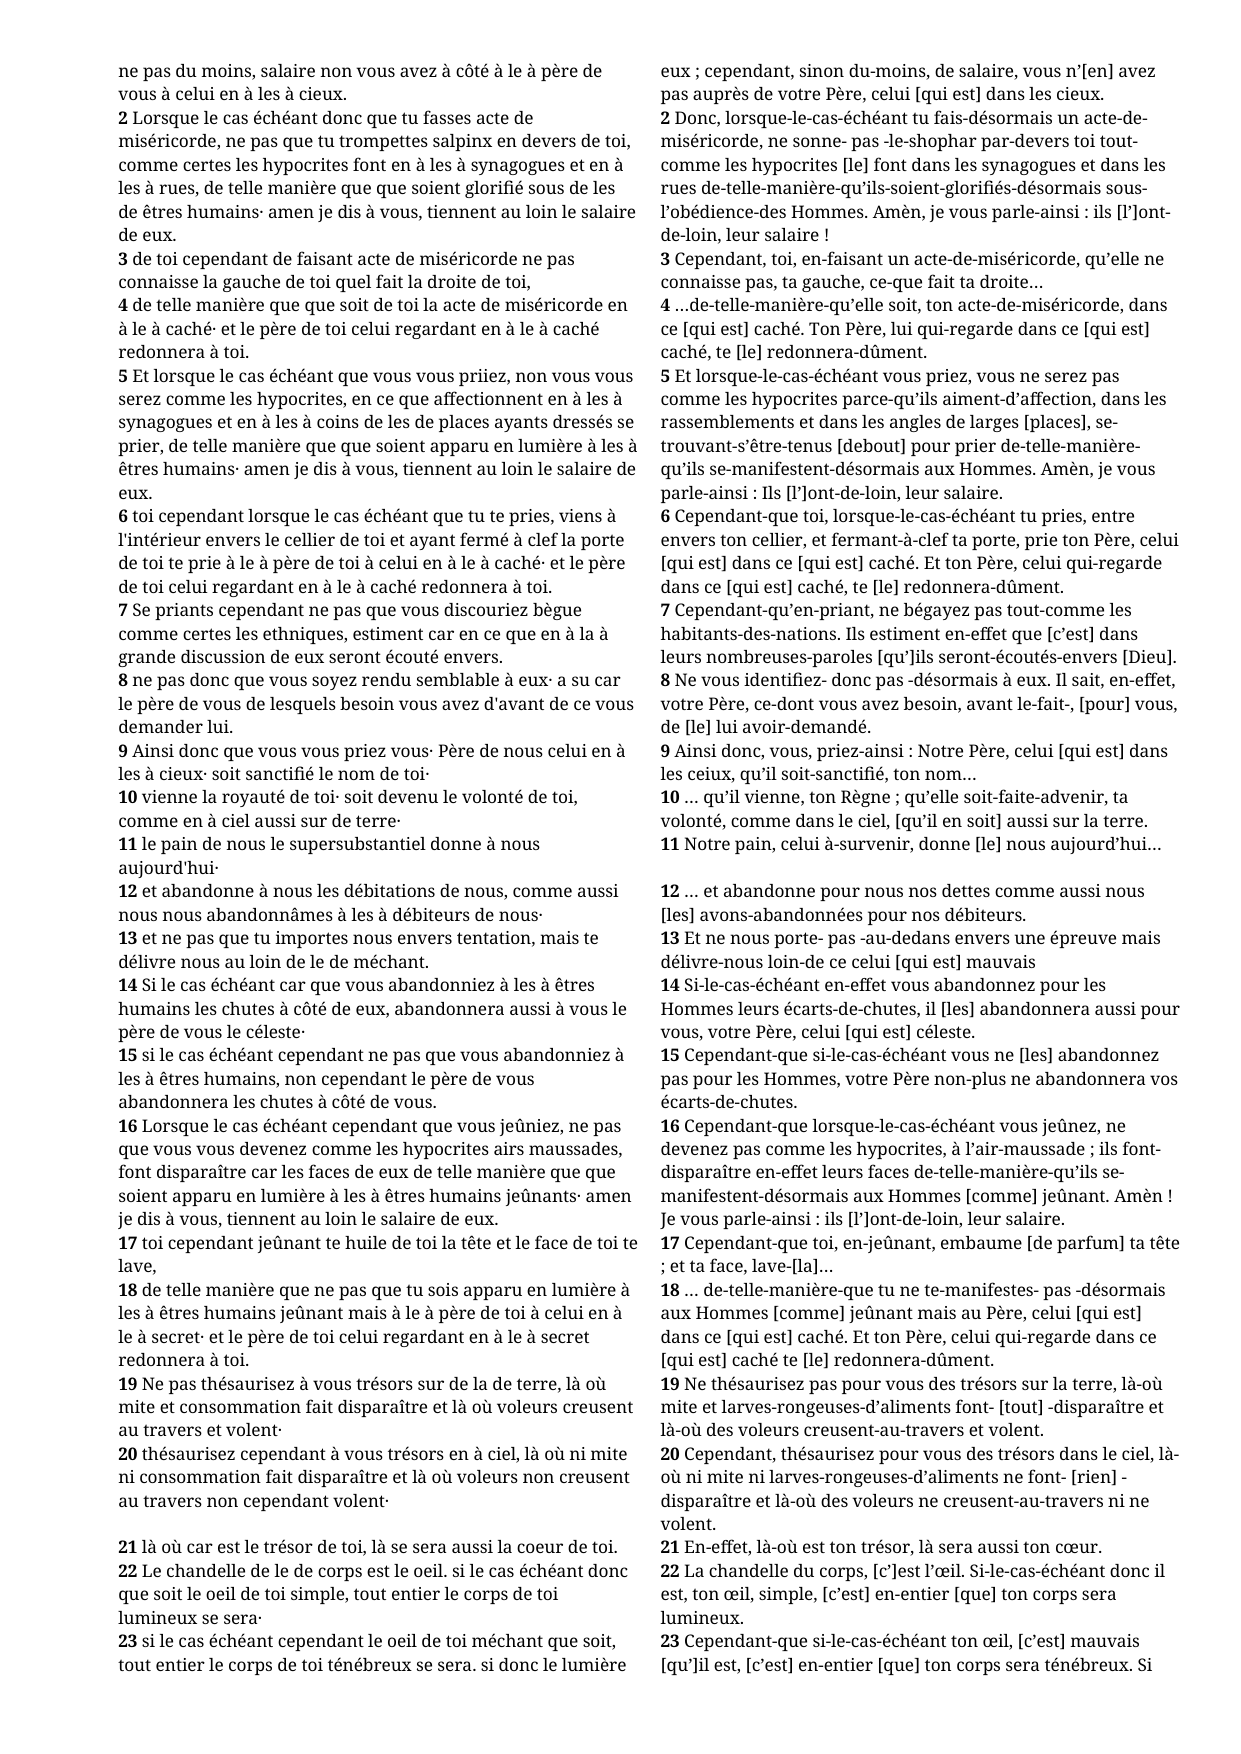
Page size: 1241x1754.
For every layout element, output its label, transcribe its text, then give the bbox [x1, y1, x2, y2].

table_cell [639, 1278, 660, 1372]
table_cell 20 thésaurisez cependant à vous trésors en à ciel, là où ni mite ni consommation fait disparaître et là où voleurs non creusent au travers non cependant volent· [118, 1442, 639, 1536]
table_cell 2 Donc, lorsque-le-cas-échéant tu fais-désormais un acte-de-miséricorde, ne sonne- pas -le-shophar par-devers toi tout-comme les hypocrites [le] font dans les synagogues et dans les rues de-telle-manière-qu’ils-soient-glorifiés-désormais sous-l’obédience-des Hommes. Amèn, je vous parle-ainsi : ils [l’]ont-de-loin, leur salaire ! [660, 106, 1181, 247]
table_cell 11 Notre pain, celui à-survenir, donne [le] nous aujourd’hui… [660, 833, 1181, 879]
table_cell [639, 879, 660, 926]
table_cell 5 Et lorsque-le-cas-échéant vous priez, vous ne serez pas comme les hypocrites parce-qu’ils aiment-d’affection, dans les rassemblements et dans les angles de larges [places], se-trouvant-s’être-tenus [debout] pour prier de-telle-manière-qu’ils se-manifestent-désormais aux Hommes. Amèn, je vous parle-ainsi : Ils [l’]ont-de-loin, leur salaire. [660, 364, 1181, 504]
table_cell 10 … qu’il vienne, ton Règne ; qu’elle soit-faite-advenir, ta volonté, comme dans le ciel, [qu’il en soit] aussi sur la terre. [660, 786, 1181, 832]
table_cell [639, 1442, 660, 1536]
table_cell 18 de telle manière que ne pas que tu sois apparu en lumière à les à êtres humains jeûnant mais à le à père de toi à celui en à le à secret· et le père de toi celui regardant en à le à secret redonnera à toi. [118, 1278, 639, 1372]
table_cell 14 Si-le-cas-échéant en-effet vous abandonnez pour les Hommes leurs écarts-de-chutes, il [les] abandonnera aussi pour vous, votre Père, celui [qui est] céleste. [660, 973, 1181, 1043]
table_cell [639, 106, 660, 247]
table_cell 15 si le cas échéant cependant ne pas que vous abandonniez à les à êtres humains, non cependant le père de vous abandonnera les chutes à côté de vous. [118, 1044, 639, 1114]
table_cell [639, 247, 660, 293]
table_cell [639, 1536, 660, 1559]
table_cell 21 En-effet, là-où est ton trésor, là sera aussi ton cœur. [660, 1536, 1181, 1559]
table_cell [639, 294, 660, 364]
table_cell 5 Et lorsque le cas échéant que vous vous priiez, non vous vous serez comme les hypocrites, en ce que affectionnent en à les à synagogues et en à les à coins de les de places ayants dressés se prier, de telle manière que que soient apparu en lumière à les à êtres humains· amen je dis à vous, tiennent au loin le salaire de eux. [118, 364, 639, 504]
table_cell [639, 504, 660, 598]
table_header 1 // Cependant //, attachez-vous-à ne pas faire votre justice par-devers les Hommes vers le-fait d’être-un-objet-d’attention pour eux ; cependant, sinon du-moins, de salaire, vous n’[en] avez pas auprès de votre Père, celui [qui est] dans les cieux. [660, 59, 1181, 106]
table_cell [639, 669, 660, 739]
table_cell [639, 1629, 660, 1676]
table_cell 22 Le chandelle de le de corps est le oeil. si le cas échéant donc que soit le oeil de toi simple, tout entier le corps de toi lumineux se sera· [118, 1559, 639, 1629]
table_cell 9 Ainsi donc, vous, priez-ainsi : Notre Père, celui [qui est] dans les ceiux, qu’il soit-sanctifié, ton nom… [660, 739, 1181, 786]
table_cell 13 et ne pas que tu importes nous envers tentation, mais te délivre nous au loin de le de méchant. [118, 926, 639, 973]
table_cell 9 Ainsi donc que vous vous priez vous· Père de nous celui en à les à cieux· soit sanctifié le nom de toi· [118, 739, 639, 786]
table_header [639, 59, 660, 106]
table_cell [639, 1559, 660, 1629]
table_cell 8 ne pas donc que vous soyez rendu semblable à eux· a su car le père de vous de lesquels besoin vous avez d'avant de ce vous demander lui. [118, 669, 639, 739]
table_cell 21 là où car est le trésor de toi, là se sera aussi la coeur de toi. [118, 1536, 639, 1559]
table_cell 13 Et ne nous porte- pas -au-dedans envers une épreuve mais délivre-nous loin-de ce celui [qui est] mauvais [660, 926, 1181, 973]
table_cell 18 … de-telle-manière-que tu ne te-manifestes- pas -désormais aux Hommes [comme] jeûnant mais au Père, celui [qui est] dans ce [qui est] caché. Et ton Père, celui qui-regarde dans ce [qui est] caché te [le] redonnera-dûment. [660, 1278, 1181, 1372]
table_cell 19 Ne thésaurisez pas pour vous des trésors sur la terre, là-où mite et larves-rongeuses-d’aliments font- [tout] -disparaître et là-où des voleurs creusent-au-travers et volent. [660, 1372, 1181, 1442]
table_cell [639, 926, 660, 973]
table_cell [639, 598, 660, 668]
table_cell [639, 1231, 660, 1278]
table_cell [639, 1372, 660, 1442]
table_cell 17 toi cependant jeûnant te huile de toi la tête et le face de toi te lave, [118, 1231, 639, 1278]
table_cell [639, 739, 660, 786]
table_cell 2 Lorsque le cas échéant donc que tu fasses acte de miséricorde, ne pas que tu trompettes salpinx en devers de toi, comme certes les hypocrites font en à les à synagogues et en à les à rues, de telle manière que que soient glorifié sous de les de êtres humains· amen je dis à vous, tiennent au loin le salaire de eux. [118, 106, 639, 247]
table_cell [639, 833, 660, 879]
table_cell 6 Cependant-que toi, lorsque-le-cas-échéant tu pries, entre envers ton cellier, et fermant-à-clef ta porte, prie ton Père, celui [qui est] dans ce [qui est] caché. Et ton Père, celui qui-regarde dans ce [qui est] caché, te [le] redonnera-dûment. [660, 504, 1181, 598]
table_cell 19 Ne pas thésaurisez à vous trésors sur de la de terre, là où mite et consommation fait disparaître et là où voleurs creusent au travers et volent· [118, 1372, 639, 1442]
table_cell 23 Cependant-que si-le-cas-échéant ton œil, [c’est] mauvais [qu’]il est, [c’est] en-entier [que] ton corps sera ténébreux. Si donc la lumière, celle [qui est] en toi, [c’est] ténèbre [qu’]elle est, combien [y aura-t-il] la ténèbre ! [660, 1629, 1181, 1676]
table_cell 10 vienne la royauté de toi· soit devenu le volonté de toi, comme en à ciel aussi sur de terre· [118, 786, 639, 832]
table_cell 7 Se priants cependant ne pas que vous discouriez bègue comme certes les ethniques, estiment car en ce que en à la à grande discussion de eux seront écouté envers. [118, 598, 639, 668]
table_cell 23 si le cas échéant cependant le oeil de toi méchant que soit, tout entier le corps de toi ténébreux se sera. si donc le lumière ce en à toi ténèbre est, le ténèbre combien grand?. [118, 1629, 639, 1676]
table_cell 20 Cependant, thésaurisez pour vous des trésors dans le ciel, là-où ni mite ni larves-rongeuses-d’aliments ne font- [rien] -disparaître et là-où des voleurs ne creusent-au-travers ni ne volent. [660, 1442, 1181, 1536]
table_cell 8 Ne vous identifiez- donc pas -désormais à eux. Il sait, en-effet, votre Père, ce-dont vous avez besoin, avant le-fait-, [pour] vous, de [le] lui avoir-demandé. [660, 669, 1181, 739]
table_cell 7 Cependant-qu’en-priant, ne bégayez pas tout-comme les habitants-des-nations. Ils estiment en-effet que [c’est] dans leurs nombreuses-paroles [qu’]ils seront-écoutés-envers [Dieu]. [660, 598, 1181, 668]
table_cell [639, 364, 660, 504]
table_cell 17 Cependant-que toi, en-jeûnant, embaume [de parfum] ta tête ; et ta face, lave-[la]… [660, 1231, 1181, 1278]
table_cell 4 de telle manière que que soit de toi la acte de miséricorde en à le à caché· et le père de toi celui regardant en à le à caché redonnera à toi. [118, 294, 639, 364]
table_cell 22 La chandelle du corps, [c’]est l’œil. Si-le-cas-échéant donc il est, ton œil, simple, [c’est] en-entier [que] ton corps sera lumineux. [660, 1559, 1181, 1629]
table_cell [639, 1114, 660, 1231]
table_cell 16 Cependant-que lorsque-le-cas-échéant vous jeûnez, ne devenez pas comme les hypocrites, à l’air-maussade ; ils font-disparaître en-effet leurs faces de-telle-manière-qu’ils se-manifestent-désormais aux Hommes [comme] jeûnant. Amèn ! Je vous parle-ainsi : ils [l’]ont-de-loin, leur salaire. [660, 1114, 1181, 1231]
table_cell [639, 786, 660, 832]
table_cell [639, 1044, 660, 1114]
table_cell 4 …de-telle-manière-qu’elle soit, ton acte-de-miséricorde, dans ce [qui est] caché. Ton Père, lui qui-regarde dans ce [qui est] caché, te [le] redonnera-dûment. [660, 294, 1181, 364]
table_cell 3 de toi cependant de faisant acte de miséricorde ne pas connaisse la gauche de toi quel fait la droite de toi, [118, 247, 639, 293]
table_cell 14 Si le cas échéant car que vous abandonniez à les à êtres humains les chutes à côté de eux, abandonnera aussi à vous le père de vous le céleste· [118, 973, 639, 1043]
table_cell 15 Cependant-que si-le-cas-échéant vous ne [les] abandonnez pas pour les Hommes, votre Père non-plus ne abandonnera vos écarts-de-chutes. [660, 1044, 1181, 1114]
table_cell 3 Cependant, toi, en-faisant un acte-de-miséricorde, qu’elle ne connaisse pas, ta gauche, ce-que fait ta droite… [660, 247, 1181, 293]
table_cell 6 toi cependant lorsque le cas échéant que tu te pries, viens à l'intérieur envers le cellier de toi et ayant fermé à clef la porte de toi te prie à le à père de toi à celui en à le à caché· et le père de toi celui regardant en à le à caché redonnera à toi. [118, 504, 639, 598]
table_cell [639, 973, 660, 1043]
table_cell 16 Lorsque le cas échéant cependant que vous jeûniez, ne pas que vous vous devenez comme les hypocrites airs maussades, font disparaître car les faces de eux de telle manière que que soient apparu en lumière à les à êtres humains jeûnants· amen je dis à vous, tiennent au loin le salaire de eux. [118, 1114, 639, 1231]
table_cell 11 le pain de nous le supersubstantiel donne à nous aujourd'hui· [118, 833, 639, 879]
table_cell 12 … et abandonne pour nous nos dettes comme aussi nous [les] avons-abandonnées pour nos débiteurs. [660, 879, 1181, 926]
table_header 1 Attenez cependant la justice de vous ne pas faire en devers de les de êtres humains vers ce être contemplé à eux· si cependant ne pas du moins, salaire non vous avez à côté à le à père de vous à celui en à les à cieux. [118, 59, 639, 106]
table_cell 12 et abandonne à nous les débitations de nous, comme aussi nous nous abandonnâmes à les à débiteurs de nous· [118, 879, 639, 926]
